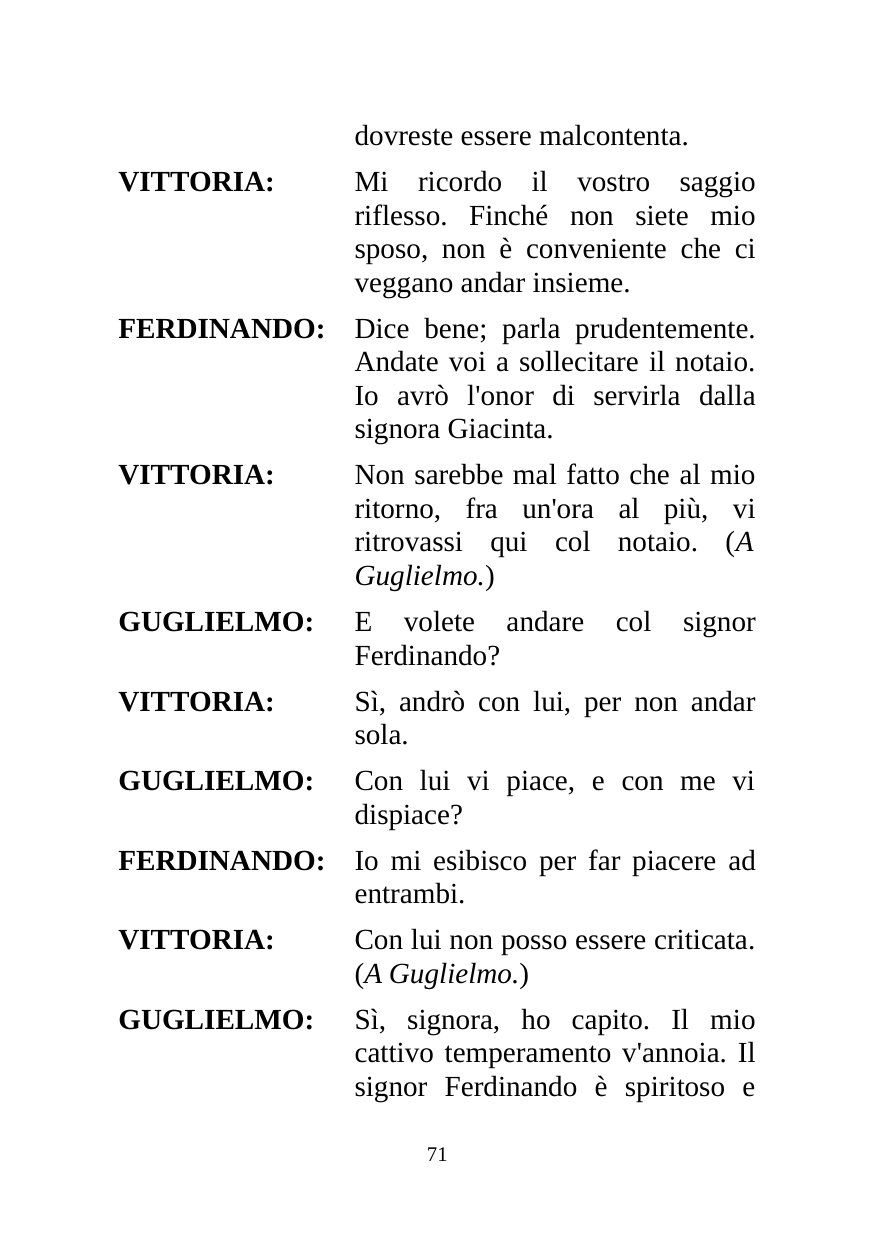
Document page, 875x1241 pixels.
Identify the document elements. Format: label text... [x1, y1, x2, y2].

text GUGLIELMO: Con lui vi piace, e con me vi dispiace? [118, 763, 756, 830]
text VITTORIA: Sì, andrò con lui, per non andar sola. [118, 684, 756, 751]
text VITTORIA: Mi ricordo il vostro saggio riflesso. Finché non siete mio sposo, non è conveniente che ci veggano andar insieme. [118, 164, 756, 298]
text GUGLIELMO: E volete andare col signor Ferdinando? [118, 604, 756, 671]
text dovreste essere malcontenta. [118, 118, 756, 152]
text VITTORIA: Non sarebbe mal fatto che al mio ritorno, fra un'ora al più, vi ritrovassi qui col notaio. (A Guglielmo.) [118, 457, 756, 592]
text FERDINANDO: Io mi esibisco per far piacere ad entrambi. [118, 843, 756, 910]
text FERDINANDO: Dice bene; parla prudentemente. Andate voi a sollecitare il notaio. Io avrò l'onor di servirla dalla signora Giacinta. [118, 311, 756, 445]
text GUGLIELMO: Sì, signora, ho capito. Il mio cattivo temperamento v'annoia. Il signor Ferdinando è spiritoso e [118, 1002, 756, 1103]
text VITTORIA: Con lui non posso essere criticata. (A Guglielmo.) [118, 922, 756, 989]
